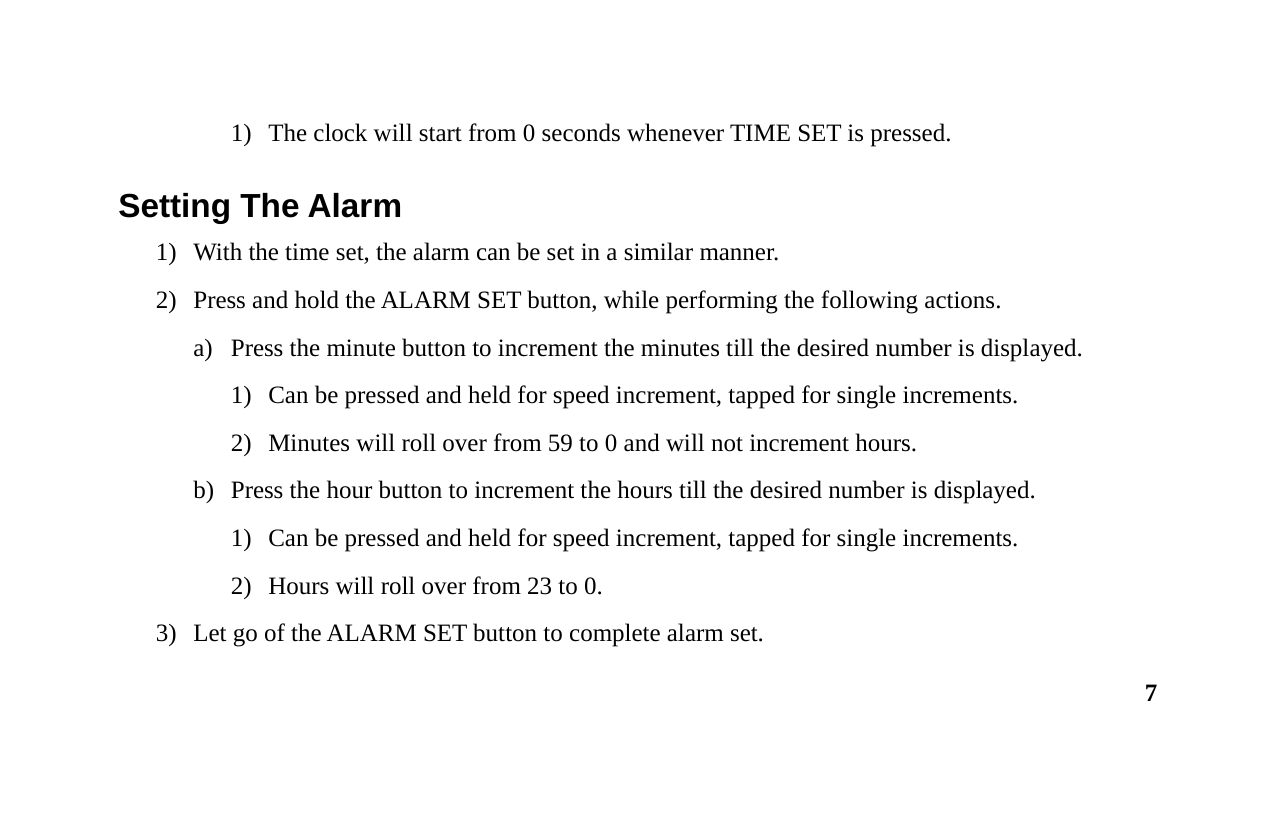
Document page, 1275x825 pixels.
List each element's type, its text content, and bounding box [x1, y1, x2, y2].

list With the time set, the alarm can be set in a similar manner. [156, 237, 1157, 266]
list The clock will start from 0 seconds whenever TIME SET is pressed. [231, 118, 1157, 147]
list Can be pressed and held for speed increment, tapped for single increments. [231, 523, 1157, 552]
list Press the hour button to increment the hours till the desired number is displayed. [193, 476, 1157, 504]
subtitle Setting The Alarm [118, 187, 1157, 225]
list Hours will roll over from 23 to 0. [231, 571, 1157, 599]
list Minutes will roll over from 59 to 0 and will not increment hours. [231, 428, 1157, 457]
list Press the minute button to increment the minutes till the desired number is displayed. [193, 333, 1157, 361]
list Let go of the ALARM SET button to complete alarm set. [156, 618, 1157, 647]
list Can be pressed and held for speed increment, tapped for single increments. [231, 380, 1157, 409]
list Press and hold the ALARM SET button, while performing the following actions. [156, 285, 1157, 314]
